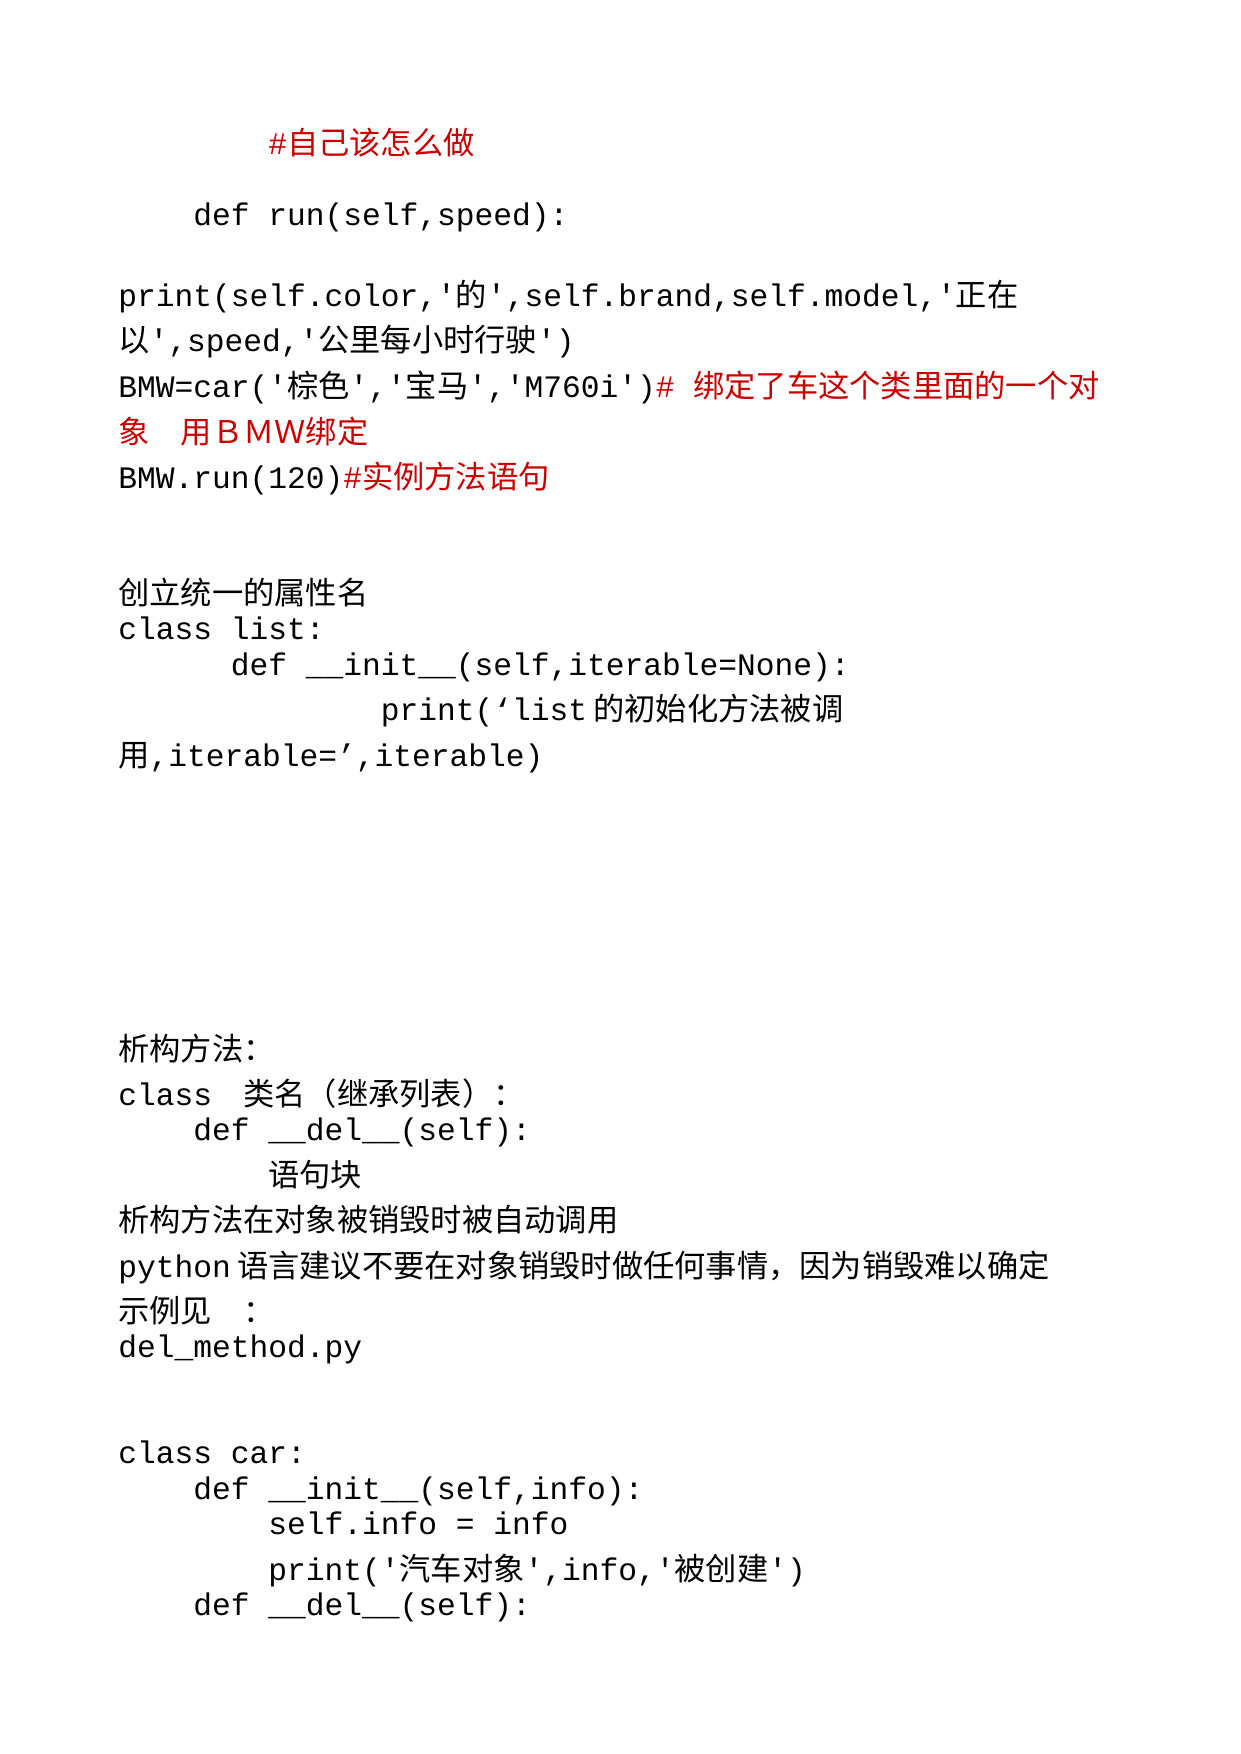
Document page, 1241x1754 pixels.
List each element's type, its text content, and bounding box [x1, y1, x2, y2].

text class 类名（继承列表）： [118, 1069, 1122, 1114]
text print('汽车对象',info,'被创建') [118, 1544, 1122, 1590]
text def __init__(self,iterable=None): [118, 649, 1122, 684]
text del_method.py [118, 1332, 1122, 1367]
text def __del__(self): [118, 1114, 1122, 1150]
text 创立统一的属性名 [118, 568, 1122, 614]
text print(‘list的初始化方法被调用,iterable=’,iterable) [118, 684, 1122, 776]
text 析构方法： [118, 1024, 1122, 1069]
text BMW=car('棕色','宝马','M760i')# 绑定了车这个类里面的一个对象 用ＢＭＷ绑定 [118, 361, 1122, 452]
text 语句块 [118, 1150, 1122, 1196]
text self.info = info [118, 1509, 1122, 1544]
text 析构方法在对象被销毁时被自动调用 [118, 1196, 1122, 1241]
text 示例见 ： [118, 1286, 1122, 1332]
text BMW.run(120)#实例方法语句 [118, 452, 1122, 498]
text class car: [118, 1438, 1122, 1473]
text print(self.color,'的',self.brand,self.model,'正在以',speed,'公里每小时行驶') [118, 234, 1122, 361]
text def __del__(self): [118, 1590, 1122, 1625]
text python语言建议不要在对象销毁时做任何事情，因为销毁难以确定 [118, 1241, 1122, 1286]
text def run(self,speed): [118, 199, 1122, 234]
text class list: [118, 614, 1122, 649]
text #自己该怎么做 [118, 118, 1122, 164]
text def __init__(self,info): [118, 1473, 1122, 1509]
